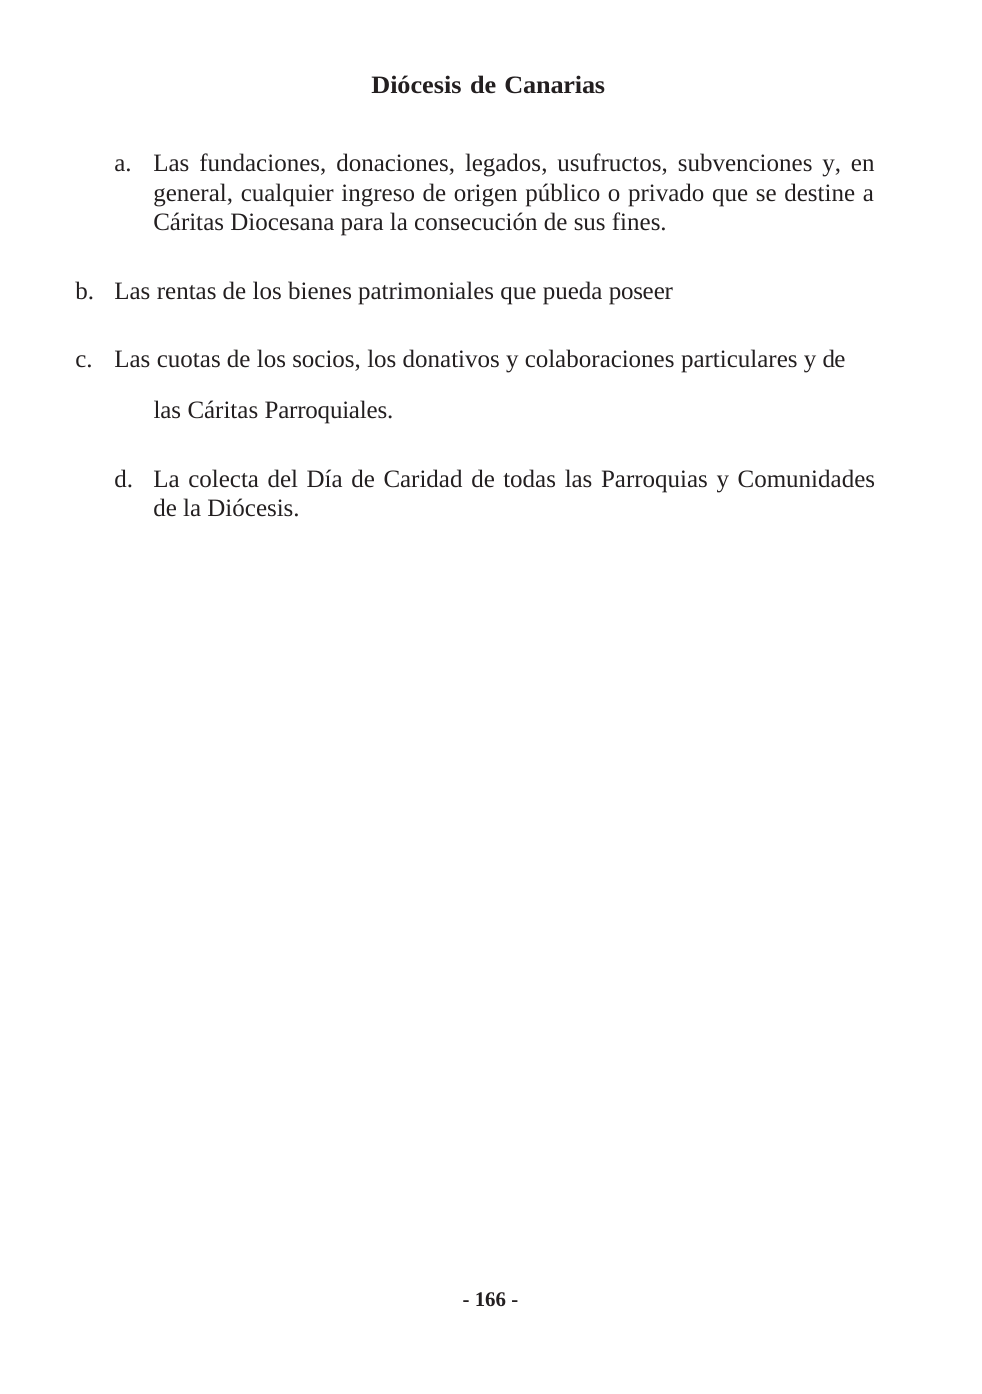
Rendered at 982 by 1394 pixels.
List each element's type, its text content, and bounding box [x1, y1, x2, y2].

list La colecta del Día de Caridad de todas las Parroquias y Comunidades de la Diócesis. [114, 464, 875, 522]
text las Cáritas Parroquiales. [153, 395, 917, 424]
list Las fundaciones, donaciones, legados, usufructos, subvenciones y, en general, cualquier ingreso de origen público o privado que se destine a Cáritas Diocesana para la consecución de sus fines. [114, 148, 875, 236]
list Las cuotas de los socios, los donativos y colaboraciones particulares y de [75, 344, 917, 373]
list Las rentas de los bienes patrimoniales que pueda poseer [75, 276, 917, 304]
